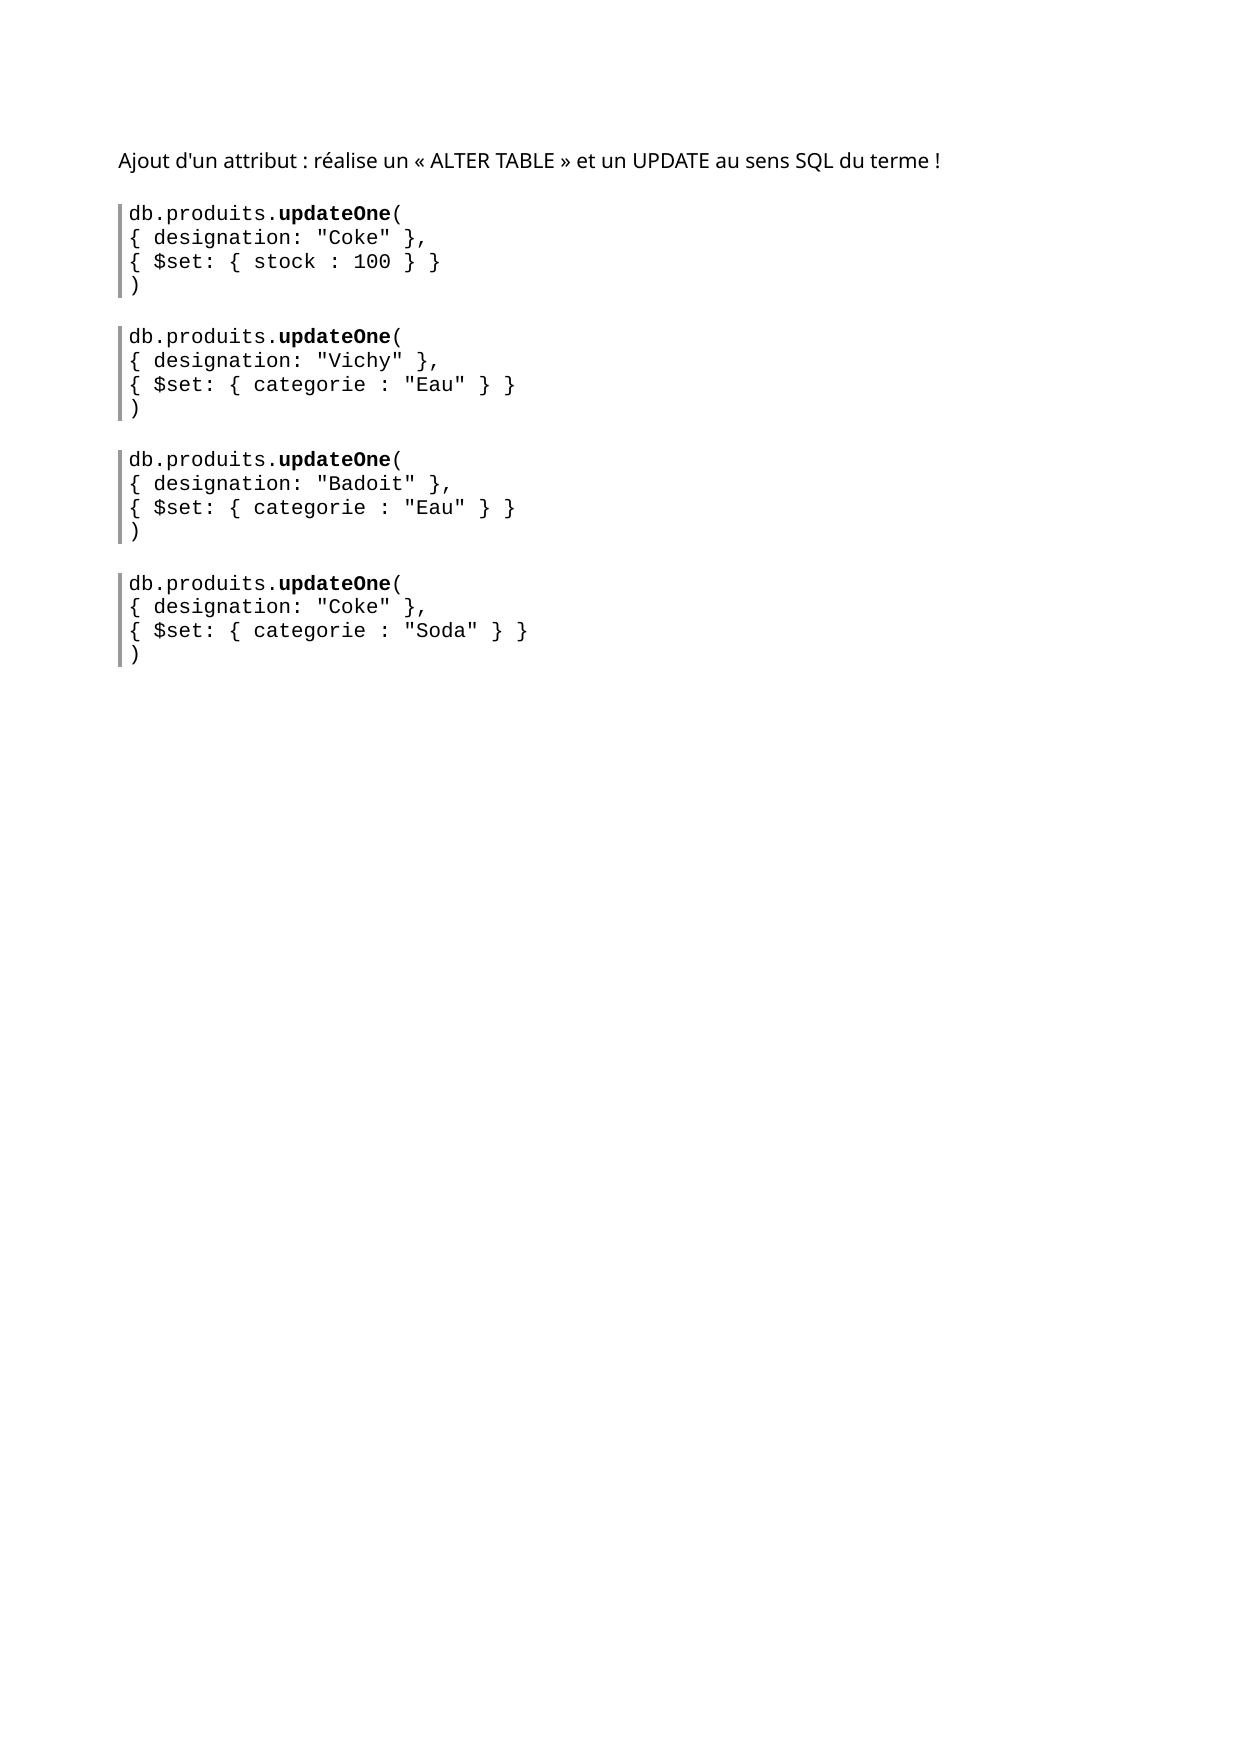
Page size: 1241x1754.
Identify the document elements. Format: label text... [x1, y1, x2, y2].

text db.produits.updateOne( [118, 572, 1122, 596]
text { designation: "Coke" }, [122, 596, 1122, 620]
text { $set: { stock : 100 } } [122, 251, 1122, 274]
text { $set: { categorie : "Eau" } } [122, 374, 1122, 397]
text db.produits.updateOne( [122, 326, 1122, 350]
text Ajout d'un attribut : réalise un « ALTER TABLE » et un UPDATE au sens SQL du terme ! [118, 147, 1122, 175]
text ) [122, 520, 1122, 544]
text db.produits.updateOne( [118, 203, 1122, 227]
text { designation: "Coke" }, [122, 227, 1122, 251]
text ) [122, 643, 1122, 667]
text { $set: { categorie : "Soda" } } [122, 620, 1122, 643]
text { $set: { categorie : "Eau" } } [122, 497, 1122, 520]
text { designation: "Badoit" }, [122, 473, 1122, 497]
text ) [122, 397, 1122, 421]
text { designation: "Vichy" }, [122, 350, 1122, 374]
text db.produits.updateOne( [118, 449, 1122, 473]
text ) [122, 274, 1122, 298]
